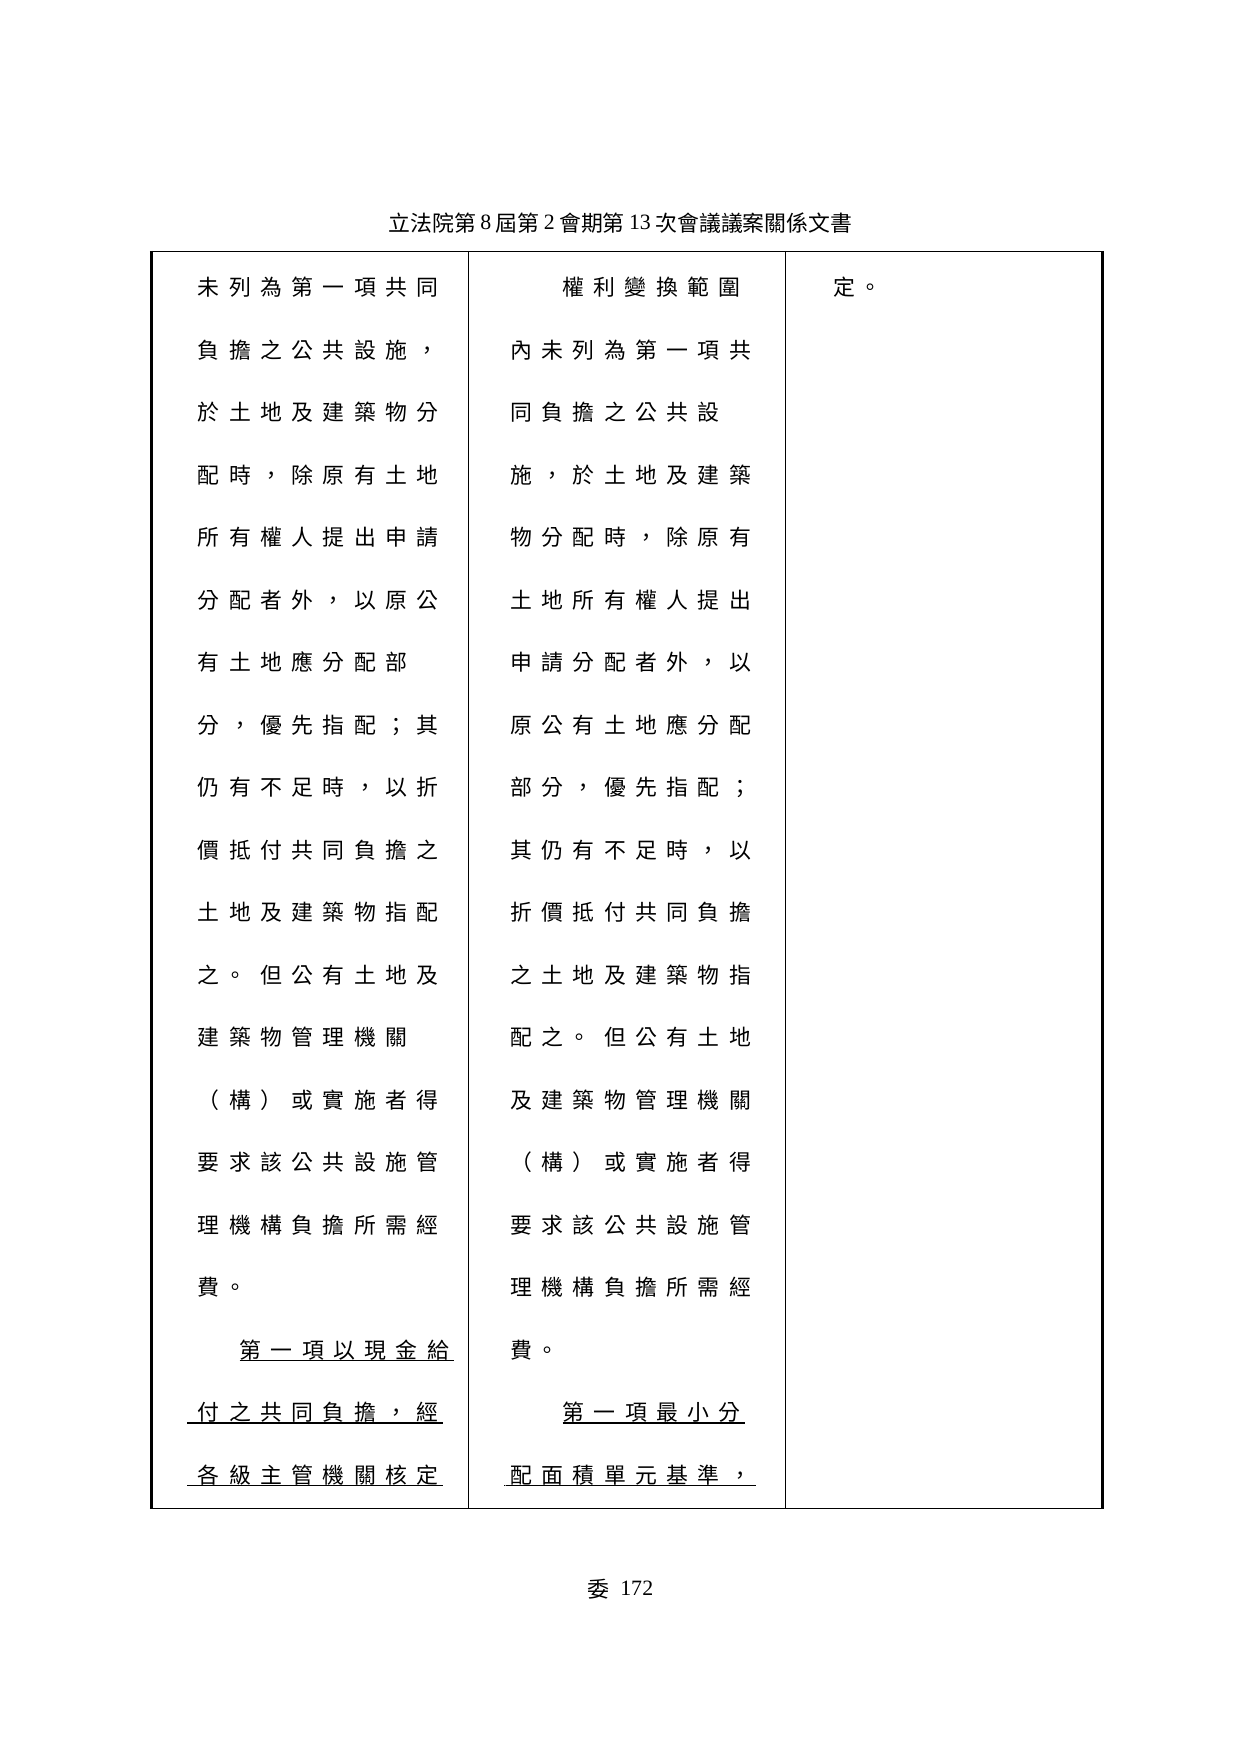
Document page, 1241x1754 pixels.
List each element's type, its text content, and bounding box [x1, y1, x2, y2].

table_cell 定。 [786, 252, 1101, 1508]
table_cell 權利變換範圍內未列為第一項共同負擔之公共設施，於土地及建築物分配時，除原有土地所有權人提出申請分配者外，以原公有土地應分配部分，優先指配；其仍有不足時，以折價抵付共同負擔之土地及建築物指配之。但公有土地及建築物管理機關（構）或實施者得要求該公共設施管理機構負擔所需經費。 第一項最小分配面積單元基準， [469, 252, 785, 1508]
table_cell 未列為第一項共同負擔之公共設施，於土地及建築物分配時，除原有土地所有權人提出申請分配者外，以原公有土地應分配部分，優先指配；其仍有不足時，以折價抵付共同負擔之土地及建築物指配之。但公有土地及建築物管理機關（構）或實施者得要求該公共設施管理機構負擔所需經費。 第一項以現金給付之共同負擔，經各級主管機關核定 [153, 252, 468, 1508]
